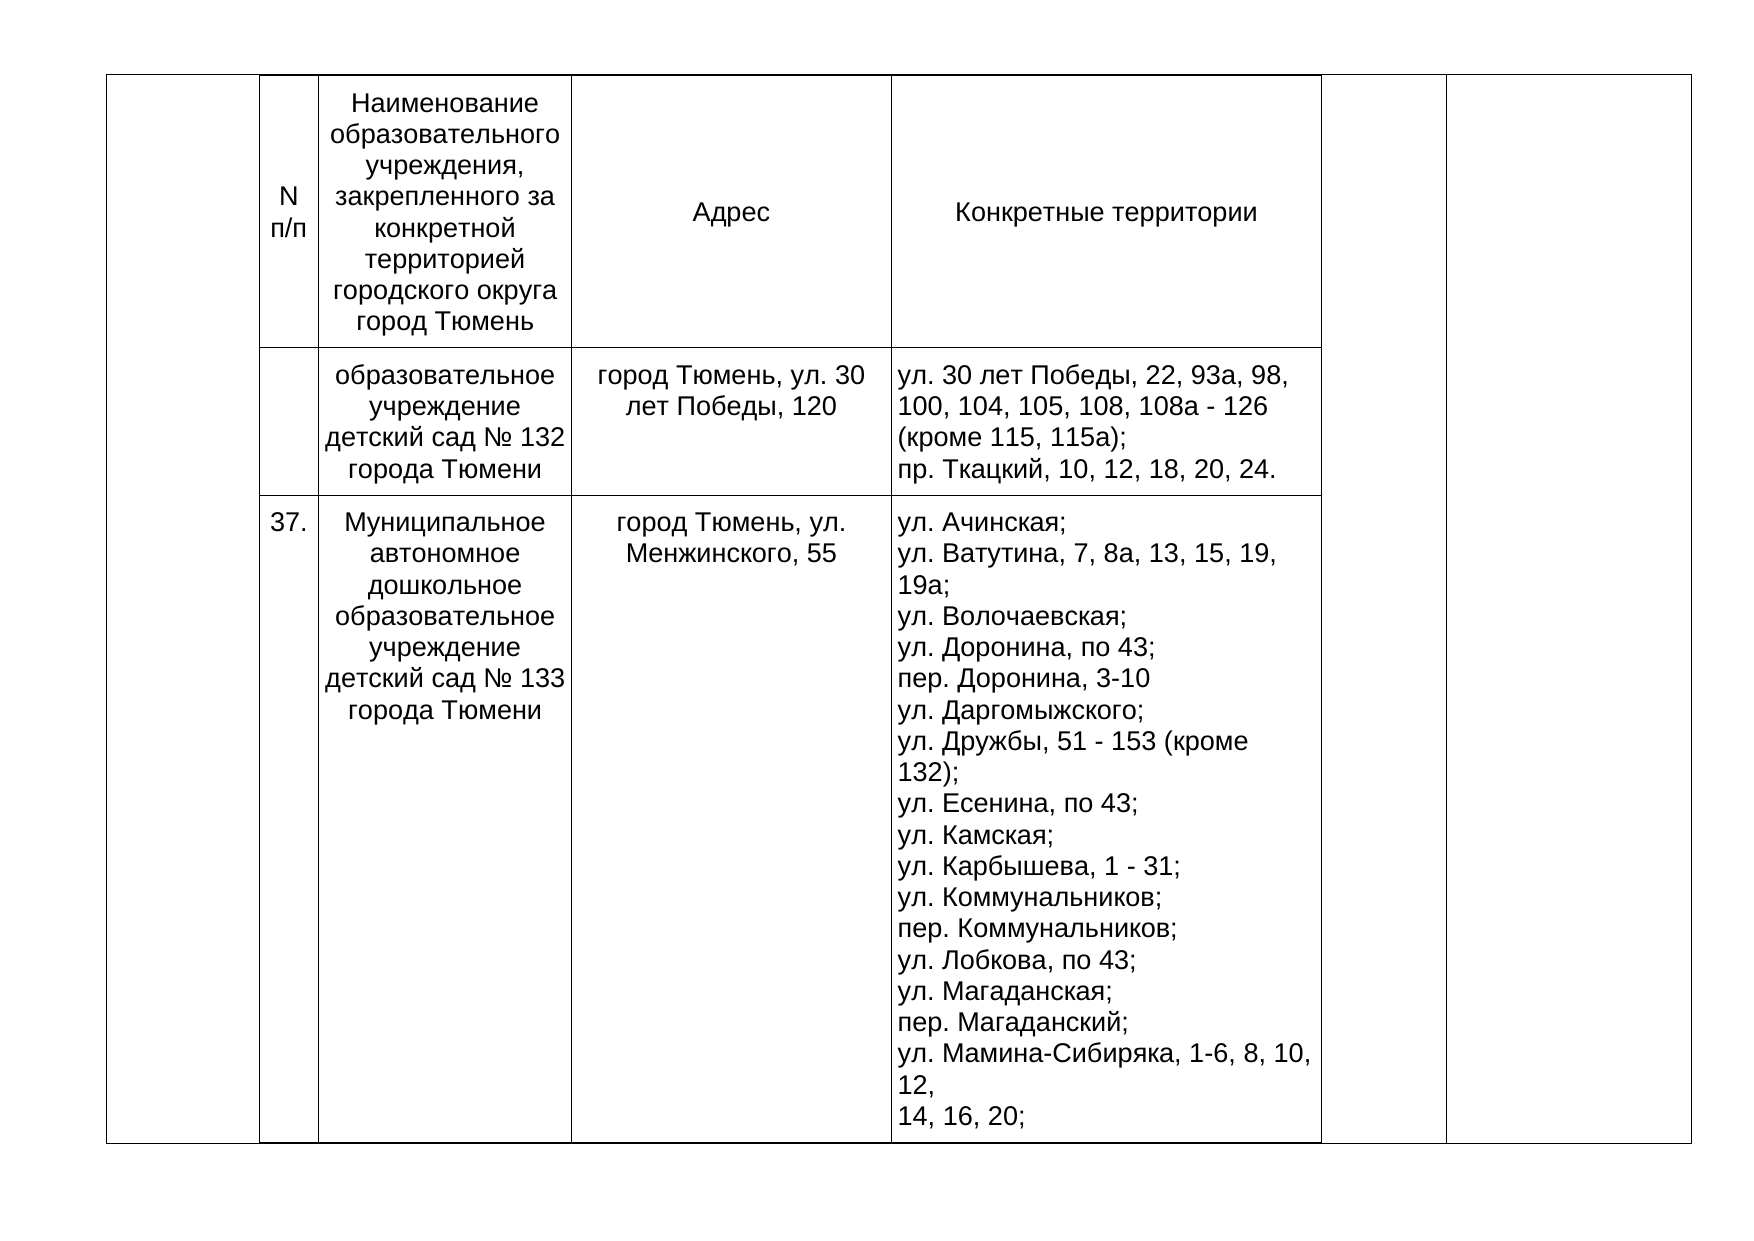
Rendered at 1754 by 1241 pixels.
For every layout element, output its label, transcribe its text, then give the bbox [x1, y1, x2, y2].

table_cell 37. [260, 496, 318, 1142]
table_cell Муниципальное автономное дошкольное образовательное учреждение детский сад № 133 города Тюмени [319, 496, 571, 1142]
table_cell образовательное учреждение детский сад № 132 города Тюмени [319, 348, 571, 494]
table_cell город Тюмень, ул. 30 лет Победы, 120 [572, 348, 891, 494]
table_cell ул. 30 лет Победы, 22, 93а, 98, 100, 104, 105, 108, 108а - 126 (кроме 115, 115а); пр. Ткацкий, 10, 12, 18, 20, 24. [892, 348, 1321, 494]
table_header N п/п [260, 76, 318, 347]
table_header [1447, 75, 1691, 1143]
table_header Конкретные территории [892, 76, 1321, 347]
table_cell город Тюмень, ул. Менжинского, 55 [572, 496, 891, 1142]
table_header Адрес [572, 76, 891, 347]
table_header [1322, 75, 1446, 1143]
table_header Наименование образовательного учреждения, закрепленного за конкретной территорией городского округа город Тюмень [319, 76, 571, 347]
table_cell ул. Ачинская; ул. Ватутина, 7, 8а, 13, 15, 19, 19а; ул. Волочаевская; ул. Доронина, по 43; пер. Доронина, 3-10 ул. Даргомыжского; ул. Дружбы, 51 - 153 (кроме 132); ул. Есенина, по 43; ул. Камская; ул. Карбышева, 1 - 31; ул. Коммунальников; пер. Коммунальников; ул. Лобкова, по 43; ул. Магаданская; пер. Магаданский; ул. Мамина-Сибиряка, 1-6, 8, 10, 12, 14, 16, 20; [892, 496, 1321, 1142]
table_cell [260, 348, 318, 494]
table_header [107, 75, 259, 1143]
